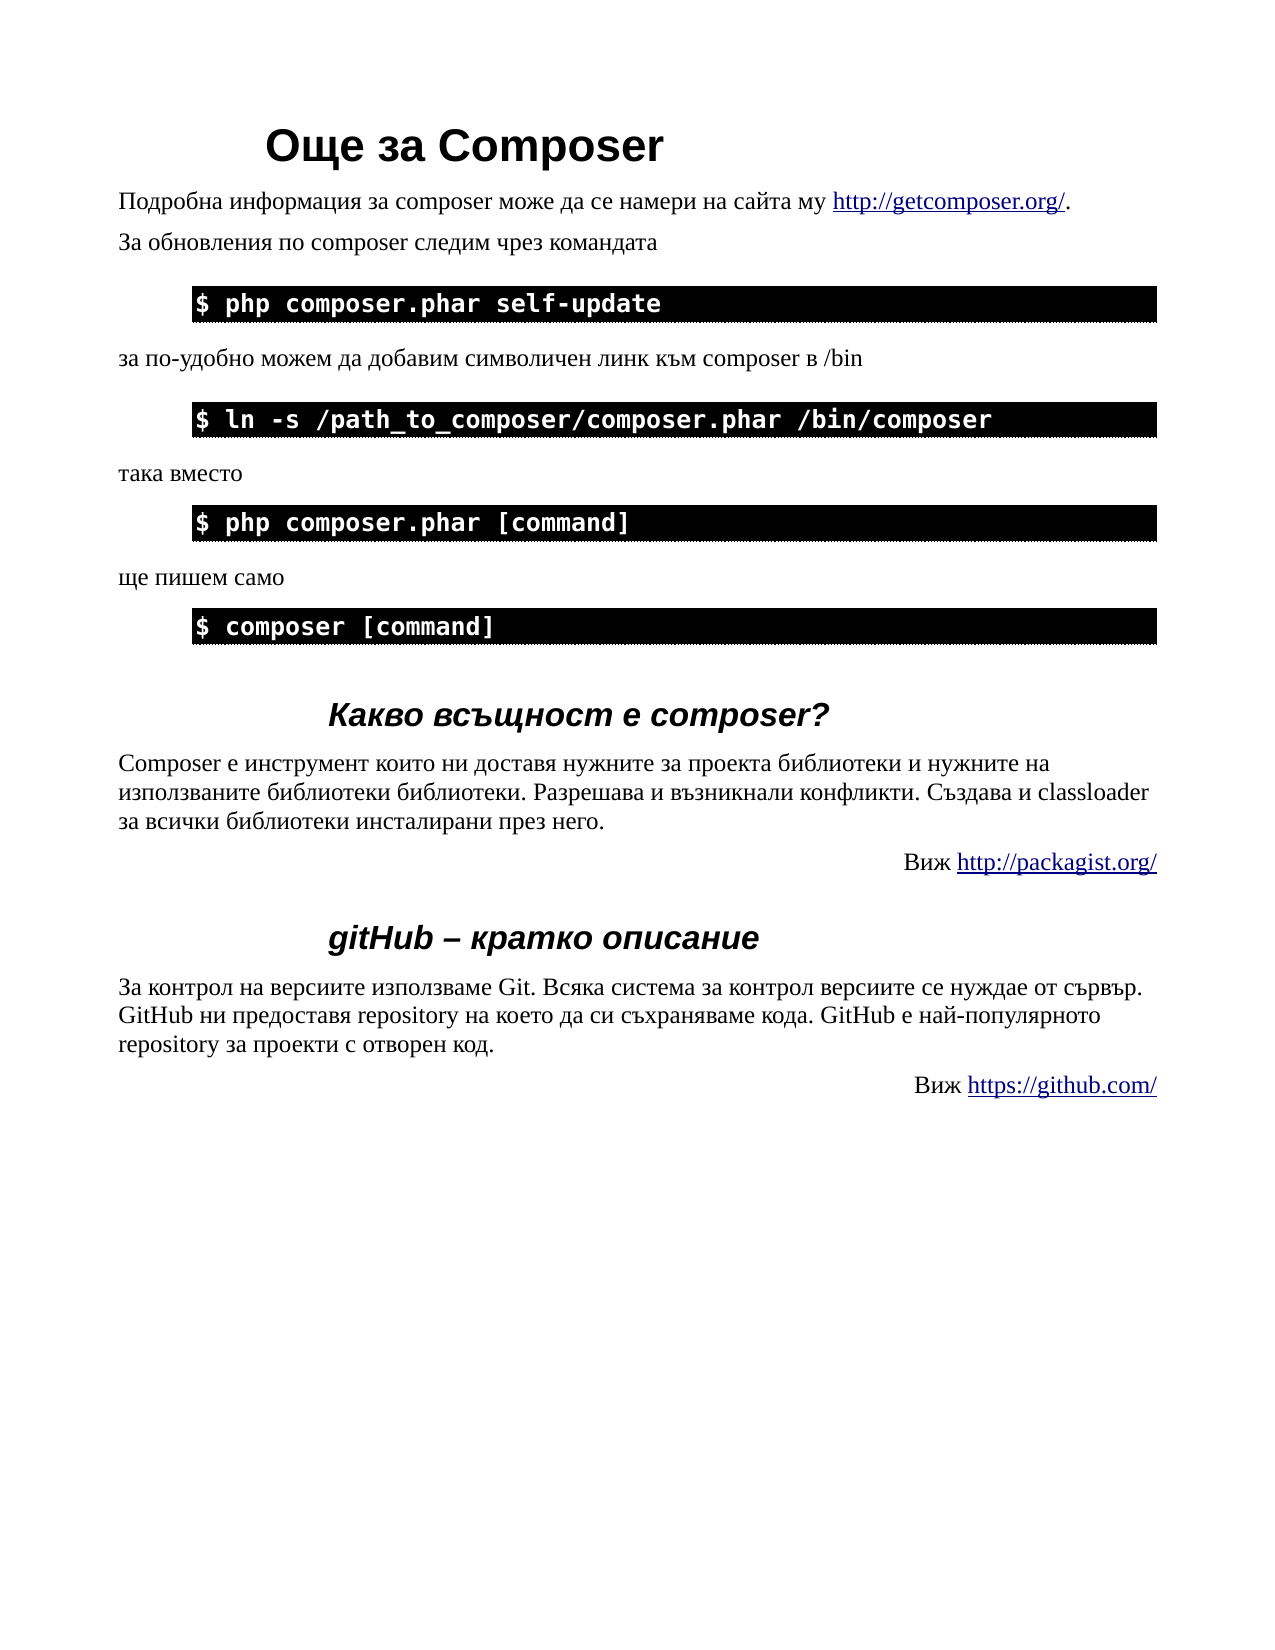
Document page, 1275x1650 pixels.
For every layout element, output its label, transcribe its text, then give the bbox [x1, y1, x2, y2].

text $ composer [command] [192, 608, 1157, 644]
text Подробна информация за composer може да се намери на сайта му http://getcomposer.org/. [118, 186, 1157, 214]
text $ ln -s /path_to_composer/composer.phar /bin/composer [192, 402, 1157, 437]
text ще пишем само [118, 562, 1157, 591]
text За контрол на версиите използваме Git. Всяка система за контрол версиите се нуждае от сървър. GitHub ни предоставя repository на което да си съхраняваме кода. GitHub е най-популярното repository за проекти с отворен код. [118, 972, 1157, 1058]
text $ php composer.phar self-update [192, 286, 1157, 322]
text За обновления по composer следим чрез командата [118, 227, 1157, 256]
subtitle gitHub – кратко описание [328, 918, 1157, 957]
text така вместо [118, 458, 1157, 487]
subtitle Какво всъщност е composer? [328, 695, 1157, 733]
text Composer е инструмент които ни доставя нужните за проекта библиотеки и нужните на използваните библиотеки библиотеки. Разрешава и възникнали конфликти. Създава и classloader за всички библиотеки инсталирани през него. [118, 748, 1157, 835]
subtitle Още за Composer [265, 118, 1157, 171]
text за по-удобно можем да добавим символичен линк към composer в /bin [118, 343, 1157, 372]
text Виж https://github.com/ [118, 1071, 1157, 1099]
text $ php composer.phar [command] [192, 505, 1157, 541]
text Виж http://packagist.org/ [118, 847, 1157, 876]
